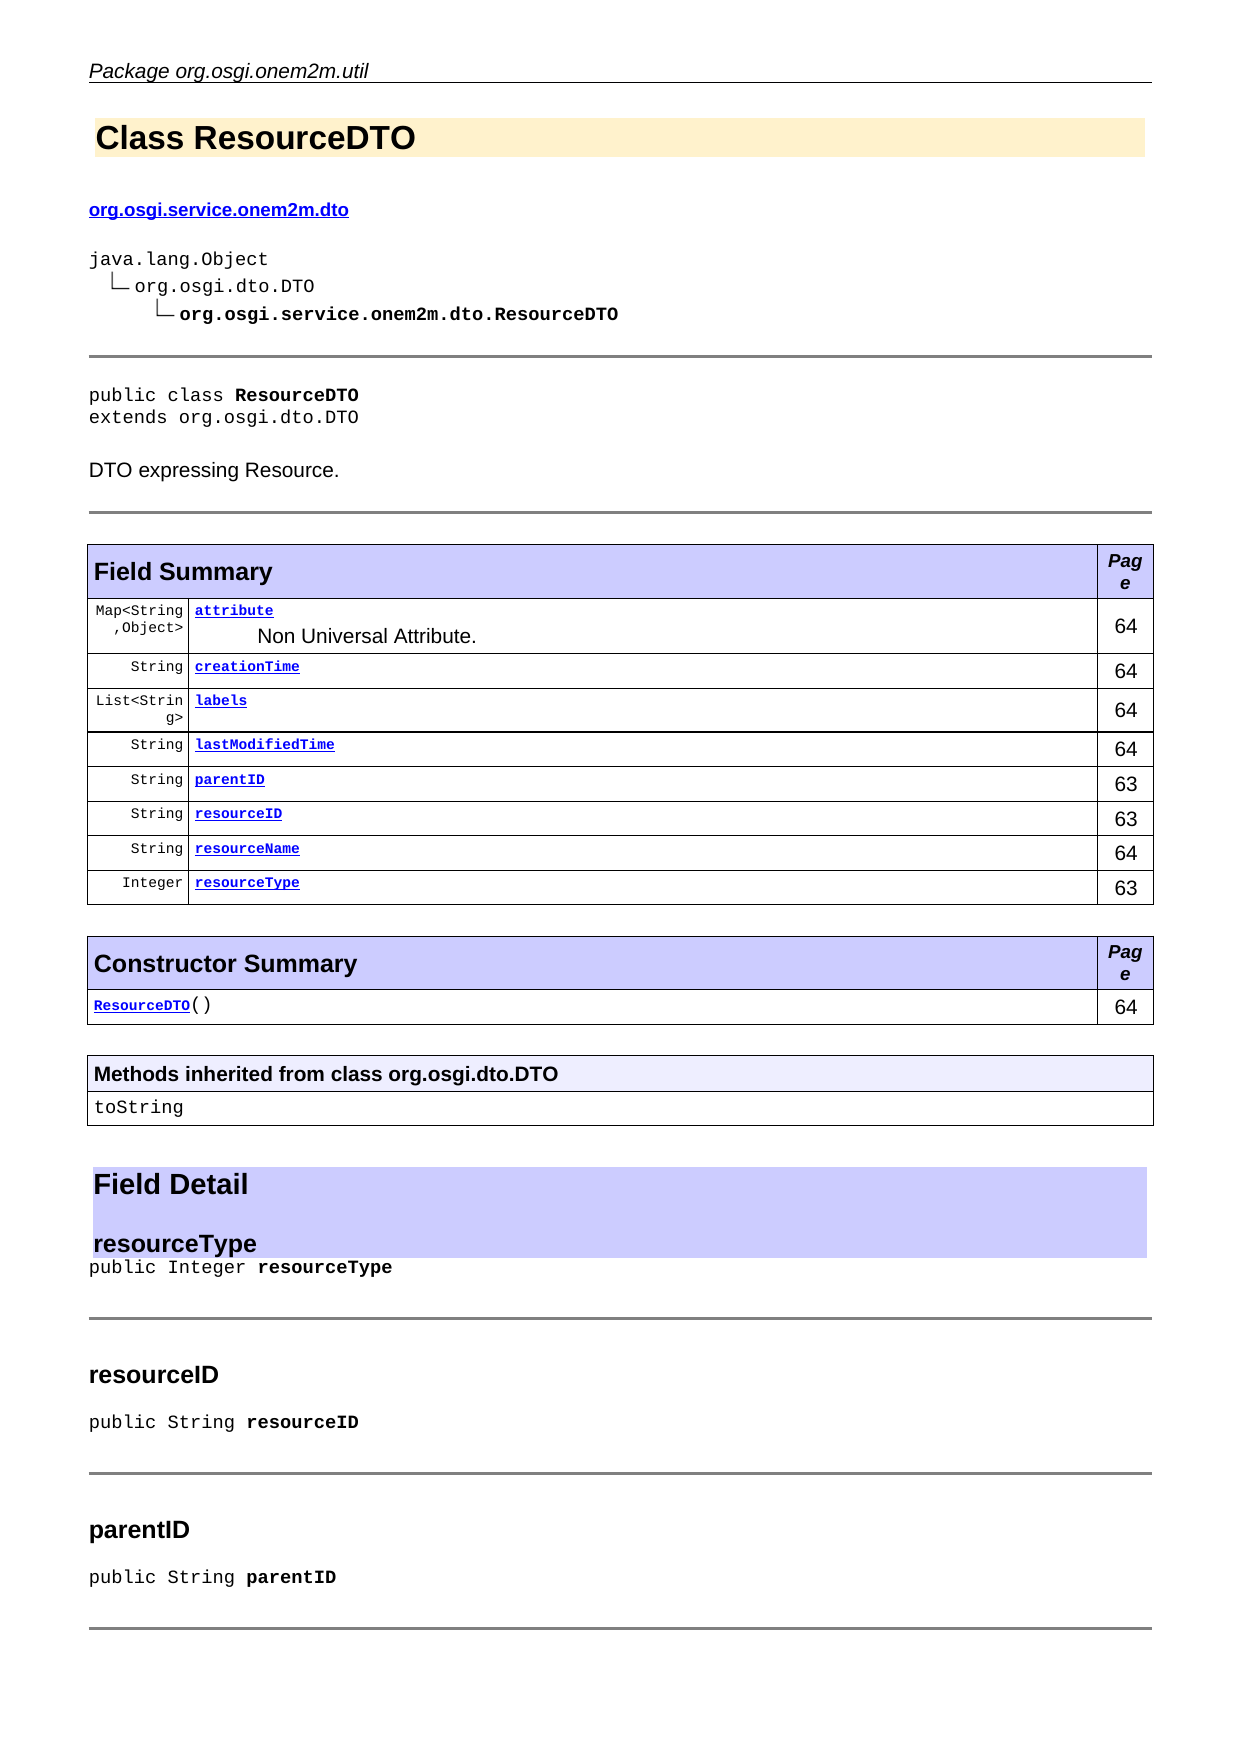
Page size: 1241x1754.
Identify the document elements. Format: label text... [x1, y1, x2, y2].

table_cell 64 [1098, 990, 1153, 1024]
table_cell String [88, 836, 188, 870]
text org.osgi.service.onem2m.dto.ResourceDTO [88, 298, 1152, 326]
subtitle Field Detail [93, 1167, 1147, 1201]
table_cell Integer [88, 871, 188, 904]
table_cell ResourceDTO() [88, 990, 1097, 1024]
text org.osgi.dto.DTO [88, 271, 1152, 298]
picture [156, 298, 180, 320]
table_cell lastModifiedTime [189, 733, 1097, 766]
table_header Page [1098, 545, 1153, 598]
table_header Page [1098, 937, 1153, 989]
table_cell creationTime [189, 654, 1097, 688]
table_header Constructor Summary [88, 937, 1097, 989]
subtitle resourceType [93, 1229, 1147, 1258]
table_cell String [88, 733, 188, 766]
table_cell 64 [1098, 836, 1153, 870]
table_cell resourceType [189, 871, 1097, 904]
table_cell parentID [189, 767, 1097, 801]
text org.osgi.service.onem2m.dto [88, 198, 1152, 220]
text public String parentID [88, 1568, 1152, 1589]
table_cell attribute Non Universal Attribute. [189, 599, 1097, 653]
table_cell labels [189, 689, 1097, 731]
table_cell 64 [1098, 689, 1153, 731]
table_header Methods inherited from class org.osgi.dto.DTO [88, 1056, 1153, 1091]
table_cell Map<String,Object> [88, 599, 188, 653]
table_cell String [88, 654, 188, 688]
subtitle Class ResourceDTO [95, 118, 1145, 157]
table_cell 63 [1098, 871, 1153, 904]
table_cell 63 [1098, 767, 1153, 801]
table_cell List<String> [88, 689, 188, 731]
table_cell 64 [1098, 599, 1153, 653]
subtitle parentID [88, 1512, 1152, 1544]
text java.lang.Object [88, 249, 1152, 271]
picture [111, 270, 135, 293]
table_cell toString [88, 1092, 1153, 1125]
text extends org.osgi.dto.DTO [88, 407, 1152, 429]
text public class ResourceDTO [88, 386, 1152, 407]
text public Integer resourceType [88, 1258, 1152, 1279]
table_cell 63 [1098, 802, 1153, 835]
table_cell String [88, 802, 188, 835]
table_cell String [88, 767, 188, 801]
table_cell resourceName [189, 836, 1097, 870]
text public String resourceID [88, 1413, 1152, 1434]
table_cell 64 [1098, 654, 1153, 688]
table_cell 64 [1098, 733, 1153, 766]
subtitle resourceID [88, 1357, 1152, 1389]
table_header Field Summary [88, 545, 1097, 598]
table_cell resourceID [189, 802, 1097, 835]
text DTO expressing Resource. [88, 458, 1152, 482]
